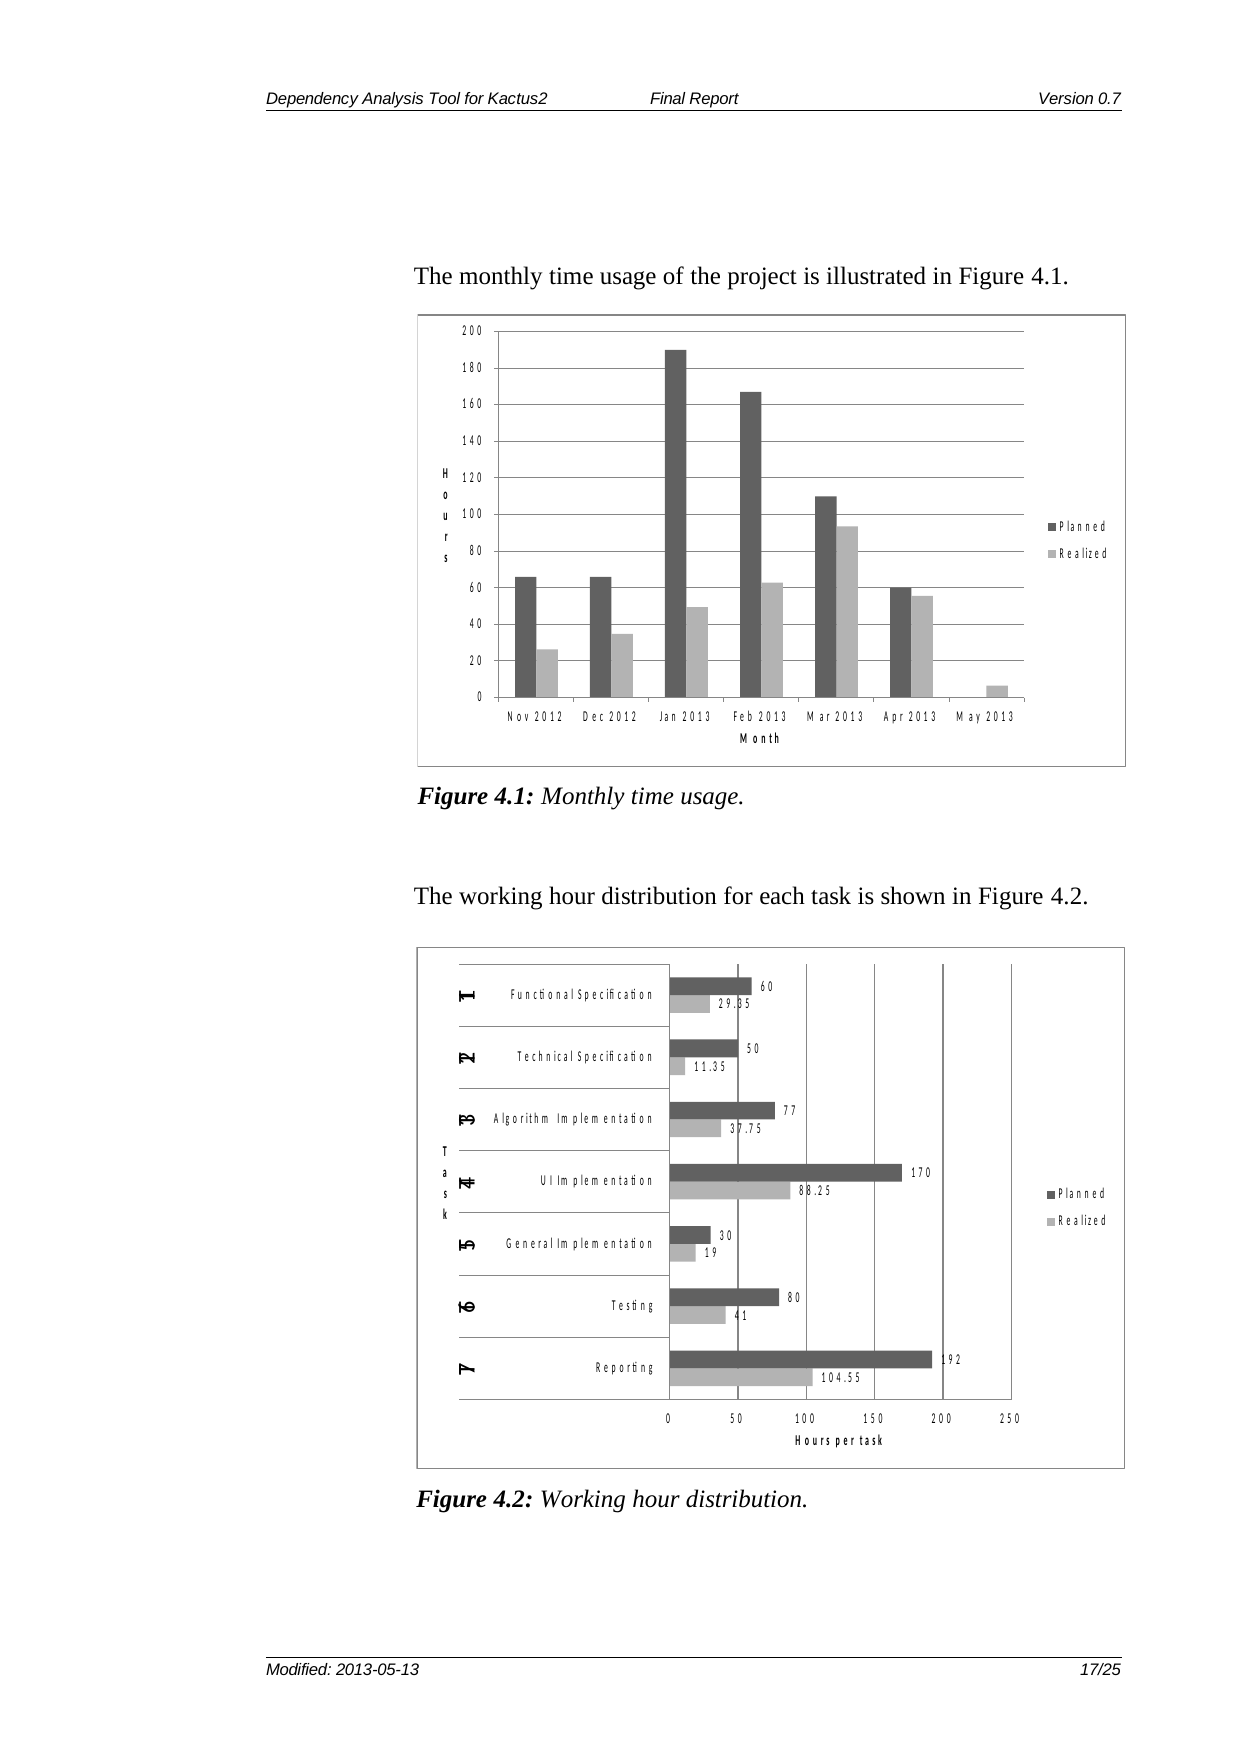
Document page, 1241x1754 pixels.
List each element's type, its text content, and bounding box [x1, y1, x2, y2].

text The working hour distribution for each task is shown in Figure 4.2. [413, 881, 1122, 909]
text The monthly time usage of the project is illustrated in Figure 4.1. [413, 261, 1122, 290]
text Figure 4.2: Working hour distribution. [416, 1469, 1125, 1512]
text Figure 4.1: Monthly time usage. [417, 767, 1126, 810]
